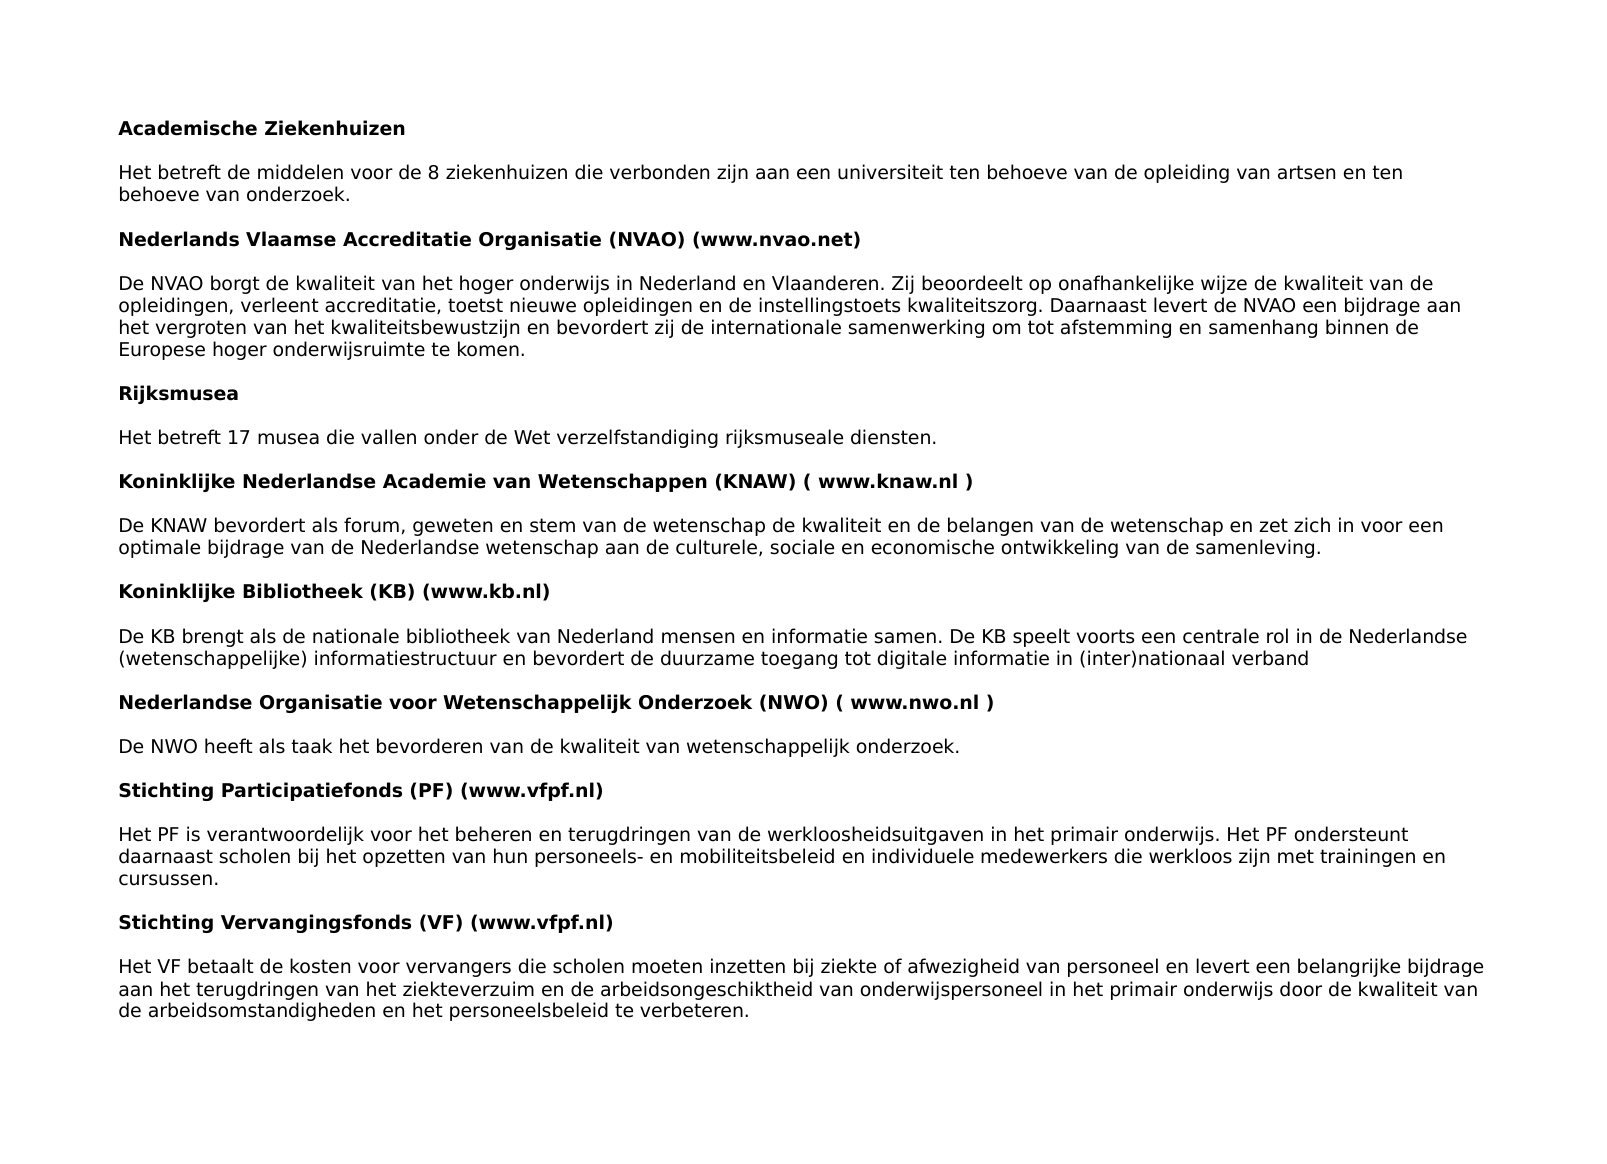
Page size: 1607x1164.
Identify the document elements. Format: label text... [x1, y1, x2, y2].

subtitle Rijksmusea [118, 383, 1488, 405]
text Het VF betaalt de kosten voor vervangers die scholen moeten inzetten bij ziekte of afwezigheid van personeel en levert een belangrijke bijdrage aan het terugdringen van het ziekteverzuim en de arbeidsongeschiktheid van onderwijspersoneel in het primair onderwijs door de kwaliteit van de arbeidsomstandigheden en het personeelsbeleid te verbeteren. [118, 956, 1488, 1022]
subtitle Koninklijke Bibliotheek (KB) (www.kb.nl) [118, 581, 1488, 603]
subtitle Nederlandse Organisatie voor Wetenschappelijk Onderzoek (NWO) ( www.nwo.nl ) [118, 692, 1488, 714]
text De KNAW bevordert als forum, geweten en stem van de wetenschap de kwaliteit en de belangen van de wetenschap en zet zich in voor een optimale bijdrage van de Nederlandse wetenschap aan de culturele, sociale en economische ontwikkeling van de samenleving. [118, 515, 1488, 559]
subtitle Stichting Vervangingsfonds (VF) (www.vfpf.nl) [118, 912, 1488, 934]
subtitle Stichting Participatiefonds (PF) (www.vfpf.nl) [118, 780, 1488, 802]
text Het betreft 17 musea die vallen onder de Wet verzelfstandiging rijksmuseale diensten. [118, 427, 1488, 449]
subtitle Koninklijke Nederlandse Academie van Wetenschappen (KNAW) ( www.knaw.nl ) [118, 471, 1488, 493]
text De NWO heeft als taak het bevorderen van de kwaliteit van wetenschappelijk onderzoek. [118, 736, 1488, 758]
text De KB brengt als de nationale bibliotheek van Nederland mensen en informatie samen. De KB speelt voorts een centrale rol in de Nederlandse (wetenschappelijke) informatiestructuur en bevordert de duurzame toegang tot digitale informatie in (inter)nationaal verband [118, 626, 1488, 669]
text De NVAO borgt de kwaliteit van het hoger onderwijs in Nederland en Vlaanderen. Zij beoordeelt op onafhankelijke wijze de kwaliteit van de opleidingen, verleent accreditatie, toetst nieuwe opleidingen en de instellingstoets kwaliteitszorg. Daarnaast levert de NVAO een bijdrage aan het vergroten van het kwaliteitsbewustzijn en bevordert zij de internationale samenwerking om tot afstemming en samenhang binnen de Europese hoger onderwijsruimte te komen. [118, 273, 1488, 361]
text Het PF is verantwoordelijk voor het beheren en terugdringen van de werkloosheidsuitgaven in het primair onderwijs. Het PF ondersteunt daarnaast scholen bij het opzetten van hun personeels- en mobiliteitsbeleid en individuele medewerkers die werkloos zijn met trainingen en cursussen. [118, 824, 1488, 890]
subtitle Academische Ziekenhuizen [118, 118, 1488, 140]
subtitle Nederlands Vlaamse Accreditatie Organisatie (NVAO) (www.nvao.net) [118, 228, 1488, 250]
text Het betreft de middelen voor de 8 ziekenhuizen die verbonden zijn aan een universiteit ten behoeve van de opleiding van artsen en ten behoeve van onderzoek. [118, 162, 1488, 206]
